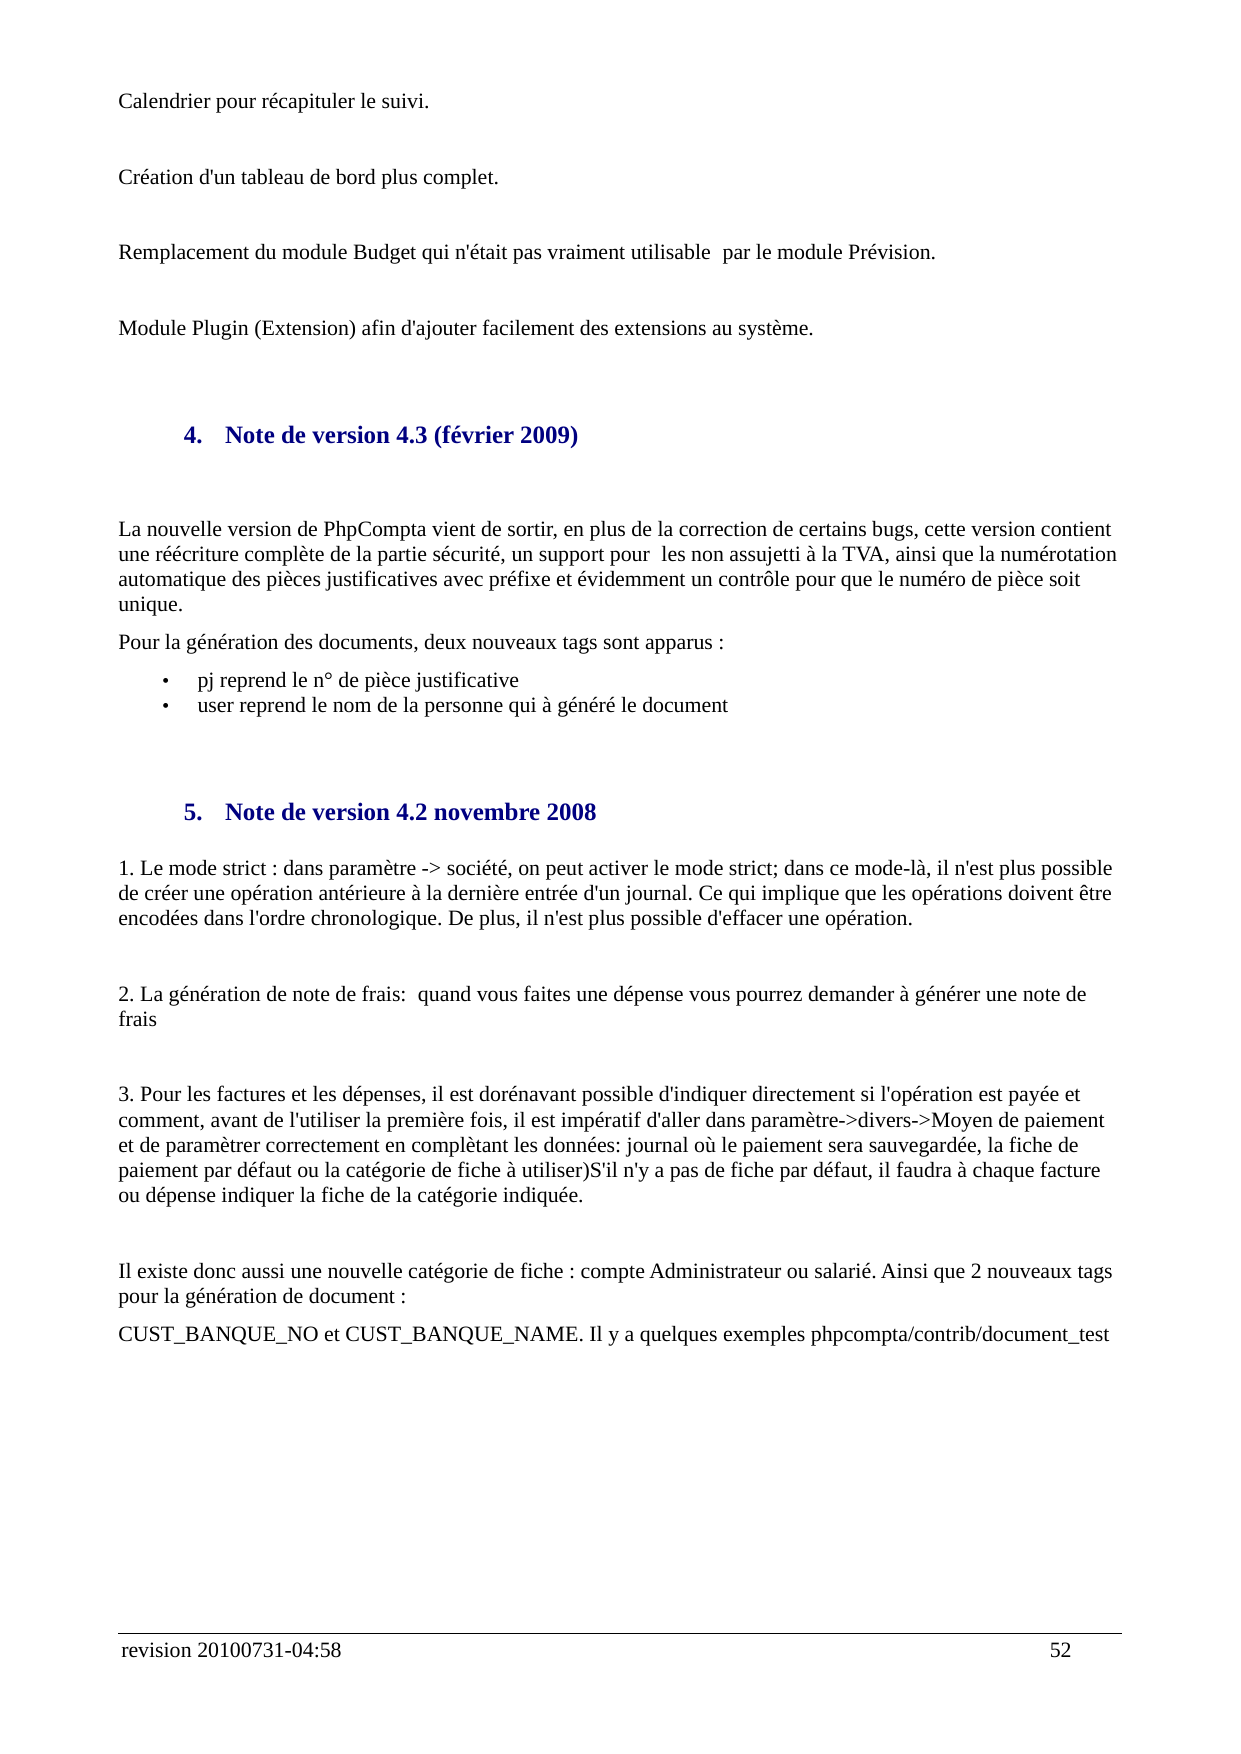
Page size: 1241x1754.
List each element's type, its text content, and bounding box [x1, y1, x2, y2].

subtitle Note de version 4.3 (février 2009) [177, 420, 1122, 448]
text CUST_BANQUE_NO et CUST_BANQUE_NAME. Il y a quelques exemples phpcompta/contrib/document_test [118, 1321, 1122, 1346]
list pj reprend le n° de pièce justificative [162, 667, 1122, 692]
text 2. La génération de note de frais: quand vous faites une dépense vous pourrez demander à générer une note de frais [118, 981, 1122, 1031]
text Remplacement du module Budget qui n'était pas vraiment utilisable par le module Prévision. [118, 239, 1122, 264]
text Il existe donc aussi une nouvelle catégorie de fiche : compte Administrateur ou salarié. Ainsi que 2 nouveaux tags pour la génération de document : [118, 1258, 1122, 1308]
subtitle Note de version 4.2 novembre 2008 [177, 797, 1122, 826]
text Calendrier pour récapituler le suivi. [118, 88, 1122, 114]
text La nouvelle version de PhpCompta vient de sortir, en plus de la correction de certains bugs, cette version contient une réécriture complète de la partie sécurité, un support pour les non assujetti à la TVA, ainsi que la numérotation automatique des pièces justificatives avec préfixe et évidemment un contrôle pour que le numéro de pièce soit unique. [118, 516, 1122, 616]
text Module Plugin (Extension) afin d'ajouter facilement des extensions au système. [118, 315, 1122, 340]
text 1. Le mode strict : dans paramètre -> société, on peut activer le mode strict; dans ce mode-là, il n'est plus possible de créer une opération antérieure à la dernière entrée d'un journal. Ce qui implique que les opérations doivent être encodées dans l'ordre chronologique. De plus, il n'est plus possible d'effacer une opération. [118, 855, 1122, 931]
text 3. Pour les factures et les dépenses, il est dorénavant possible d'indiquer directement si l'opération est payée et comment, avant de l'utiliser la première fois, il est impératif d'aller dans paramètre->divers->Moyen de paiement et de paramètrer correctement en complètant les données: journal où le paiement sera sauvegardée, la fiche de paiement par défaut ou la catégorie de fiche à utiliser)S'il n'y a pas de fiche par défaut, il faudra à chaque facture ou dépense indiquer la fiche de la catégorie indiquée. [118, 1081, 1122, 1207]
text Pour la génération des documents, deux nouveaux tags sont apparus : [118, 629, 1122, 654]
list user reprend le nom de la personne qui à généré le document [162, 692, 1122, 717]
text Création d'un tableau de bord plus complet. [118, 164, 1122, 189]
